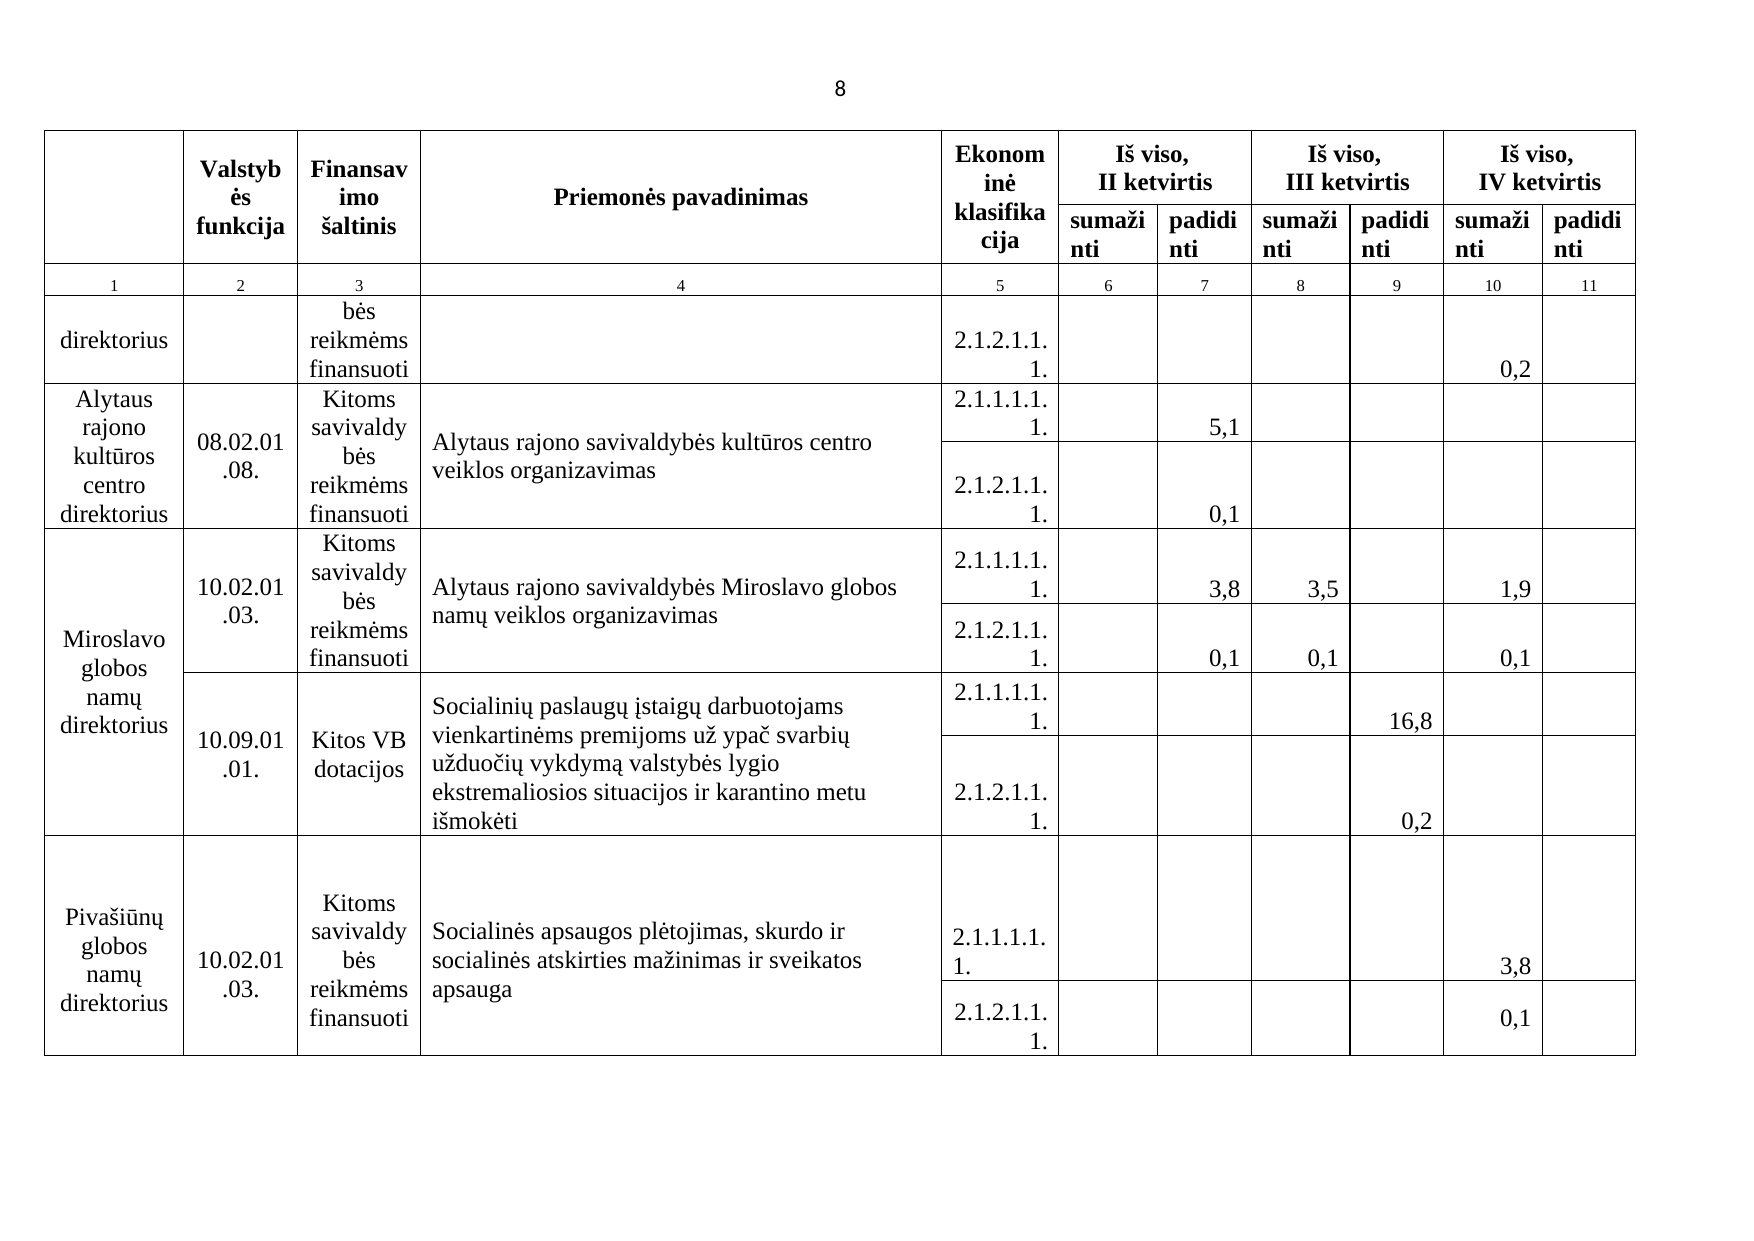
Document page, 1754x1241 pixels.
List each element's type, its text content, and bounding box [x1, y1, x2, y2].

table_cell 3,8 [1158, 529, 1251, 602]
table_cell [1351, 296, 1443, 383]
table_header Priemonės pavadinimas [421, 131, 941, 263]
table_cell 5 [942, 264, 1058, 295]
table_cell [1444, 442, 1542, 527]
table_cell padidinti [1543, 205, 1635, 263]
table_cell 16,8 [1351, 673, 1443, 735]
table_cell [1543, 836, 1635, 979]
table_cell [1351, 384, 1443, 441]
table_cell sumažinti [1059, 205, 1157, 263]
table_header Finansavimo šaltinis [298, 131, 420, 263]
table_cell [1059, 384, 1157, 441]
table_cell [1543, 442, 1635, 527]
table_cell 6 [1059, 264, 1157, 295]
table_cell [1252, 384, 1349, 441]
table_cell 0,1 [1252, 604, 1349, 672]
table_cell bės reikmėms finansuoti [298, 296, 420, 383]
table_cell 0,2 [1444, 296, 1542, 383]
table_cell direktorius [45, 296, 183, 383]
table_cell [1059, 604, 1157, 672]
table_cell Alytaus rajono kultūros centro direktorius [45, 384, 183, 527]
table_cell Socialinių paslaugų įstaigų darbuotojams vienkartinėms premijoms už ypač svarbių užduočių vykdymą valstybės lygio ekstremaliosios situacijos ir karantino metu išmokėti [421, 673, 941, 835]
table_cell [1252, 981, 1349, 1054]
table_cell 2.1.1.1.1.1. [942, 836, 1058, 979]
table_cell [1059, 296, 1157, 383]
table_cell 8 [1252, 264, 1349, 295]
table_cell [1252, 673, 1349, 735]
table_header Valstybės funkcija [184, 131, 297, 263]
table_cell padidinti [1158, 205, 1251, 263]
table_cell 9 [1351, 264, 1443, 295]
table_cell [1543, 981, 1635, 1054]
table_cell Pivašiūnų globos namų direktorius [45, 836, 183, 1054]
table_cell [1351, 981, 1443, 1054]
table_cell [1543, 736, 1635, 835]
table_cell Socialinės apsaugos plėtojimas, skurdo ir socialinės atskirties mažinimas ir sveikatos apsauga [421, 836, 941, 1054]
table_cell 2.1.2.1.1.1. [942, 604, 1058, 672]
table_cell 0,2 [1351, 736, 1443, 835]
table_cell [1158, 736, 1251, 835]
table_cell [1351, 442, 1443, 527]
table_cell [184, 296, 297, 383]
table_cell 3,8 [1444, 836, 1542, 979]
table_cell Kitoms savivaldybės reikmėms finansuoti [298, 529, 420, 672]
table_cell [1543, 384, 1635, 441]
table_cell [1252, 736, 1349, 835]
table_cell 2.1.1.1.1.1. [942, 673, 1058, 735]
table_cell 0,1 [1444, 981, 1542, 1054]
table_cell Kitoms savivaldybės reikmėms finansuoti [298, 384, 420, 527]
table_cell [1059, 981, 1157, 1054]
table_cell 0,1 [1158, 442, 1251, 527]
table_cell 10.02.01.03. [184, 529, 297, 672]
table_cell 1,9 [1444, 529, 1542, 602]
table_cell [1351, 836, 1443, 979]
table_cell [1444, 736, 1542, 835]
table_cell 7 [1158, 264, 1251, 295]
table_cell Alytaus rajono savivaldybės Miroslavo globos namų veiklos organizavimas [421, 529, 941, 672]
table_cell 4 [421, 264, 941, 295]
table_cell Kitoms savivaldybės reikmėms finansuoti [298, 836, 420, 1054]
table_header [45, 131, 183, 263]
table_cell 2.1.2.1.1.1. [942, 442, 1058, 527]
table_cell 3 [298, 264, 420, 295]
table_cell [1543, 529, 1635, 602]
table_cell [1158, 836, 1251, 979]
table_cell [1059, 836, 1157, 979]
table_cell 2.1.2.1.1.1. [942, 736, 1058, 835]
table_header Iš viso, II ketvirtis [1059, 131, 1251, 204]
table_cell 2.1.2.1.1.1. [942, 296, 1058, 383]
table_cell [1351, 604, 1443, 672]
table_header Iš viso, IV ketvirtis [1444, 131, 1635, 204]
table_cell [1444, 384, 1542, 441]
table_cell [1059, 736, 1157, 835]
table_cell [1059, 442, 1157, 527]
table_cell 2.1.1.1.1.1. [942, 384, 1058, 441]
table_cell sumažinti [1444, 205, 1542, 263]
table_cell 2.1.1.1.1.1. [942, 529, 1058, 602]
table_cell Miroslavo globos namų direktorius [45, 529, 183, 835]
table_cell [1059, 529, 1157, 602]
table_cell [1252, 442, 1349, 527]
table_cell 0,1 [1444, 604, 1542, 672]
table_cell [421, 296, 941, 383]
table_cell 10.02.01.03. [184, 836, 297, 1054]
table_cell [1158, 673, 1251, 735]
table_cell [1252, 296, 1349, 383]
table_cell 2.1.2.1.1.1. [942, 981, 1058, 1054]
table_cell 10 [1444, 264, 1542, 295]
table_cell 1 [45, 264, 183, 295]
table_cell padidinti [1351, 205, 1443, 263]
table_cell [1158, 981, 1251, 1054]
table_cell [1158, 296, 1251, 383]
table_header Ekonominė klasifikacija [942, 131, 1058, 263]
table_cell 3,5 [1252, 529, 1349, 602]
table_cell Kitos VB dotacijos [298, 673, 420, 835]
table_cell [1059, 673, 1157, 735]
table_cell 2 [184, 264, 297, 295]
table_header Iš viso, III ketvirtis [1252, 131, 1443, 204]
table_cell [1444, 673, 1542, 735]
table_cell [1351, 529, 1443, 602]
table_cell 0,1 [1158, 604, 1251, 672]
table_cell 11 [1543, 264, 1635, 295]
table_cell [1543, 296, 1635, 383]
table_cell Alytaus rajono savivaldybės kultūros centro veiklos organizavimas [421, 384, 941, 527]
table_cell 08.02.01.08. [184, 384, 297, 527]
table_cell 10.09.01.01. [184, 673, 297, 835]
table_cell [1543, 604, 1635, 672]
table_cell [1252, 836, 1349, 979]
table_cell [1543, 673, 1635, 735]
table_cell sumažinti [1252, 205, 1349, 263]
table_cell 5,1 [1158, 384, 1251, 441]
